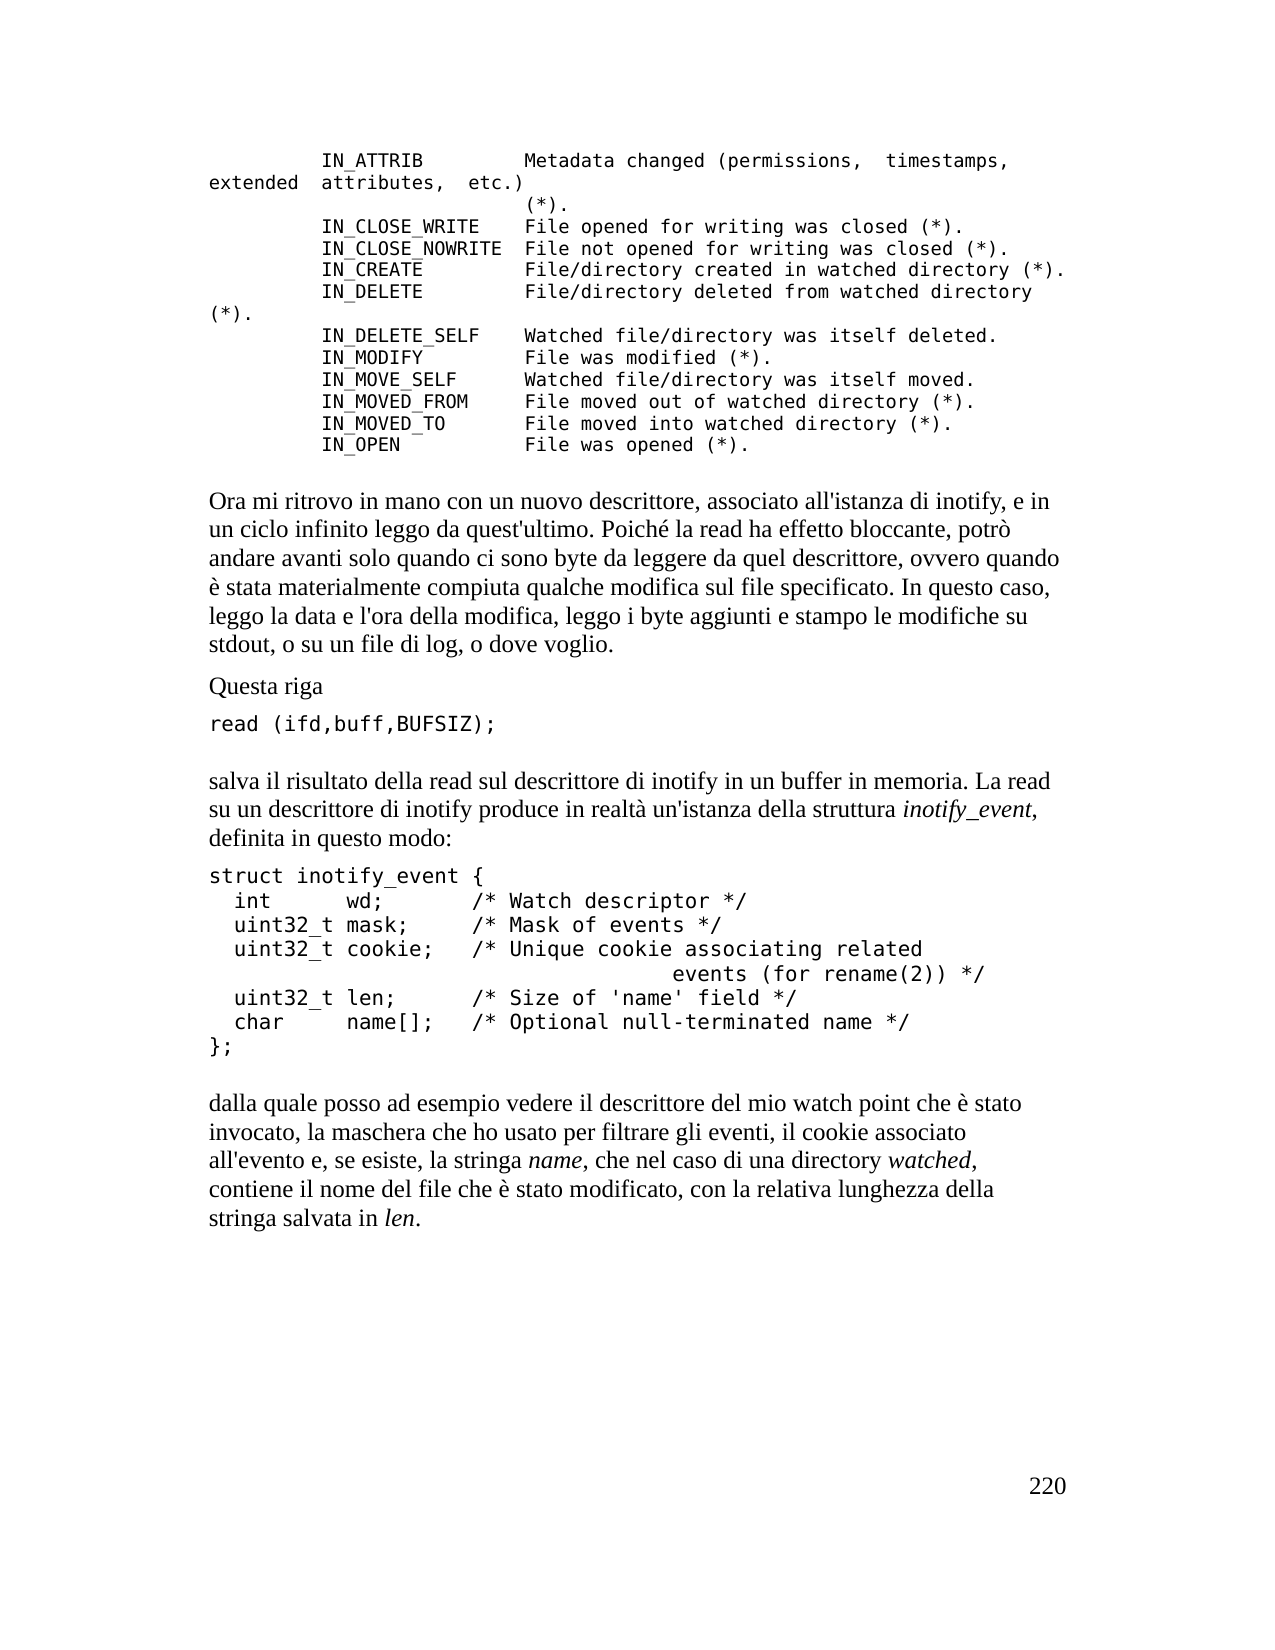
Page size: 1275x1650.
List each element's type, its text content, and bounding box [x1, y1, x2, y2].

text struct inotify_event { [208, 864, 1066, 889]
text IN_DELETE File/directory deleted from watched directory (*). [208, 281, 1066, 325]
text int wd; /* Watch descriptor */ [208, 889, 1066, 913]
text IN_CLOSE_NOWRITE File not opened for writing was closed (*). [208, 237, 1066, 259]
text IN_ATTRIB Metadata changed (permissions, timestamps, extended attributes, etc.) [208, 150, 1066, 194]
text events (for rename(2)) */ [208, 962, 1066, 986]
text IN_MOVE_SELF Watched file/directory was itself moved. [208, 369, 1066, 391]
text IN_DELETE_SELF Watched file/directory was itself deleted. [208, 325, 1066, 347]
text salva il risultato della read sul descrittore di inotify in un buffer in memoria. La read su un descrittore di inotify produce in realtà un'istanza della struttura inotify_event, definita in questo modo: [208, 766, 1066, 852]
text char name[]; /* Optional null-terminated name */ [208, 1010, 1066, 1034]
text IN_MOVED_TO File moved into watched directory (*). [208, 412, 1066, 434]
text IN_MODIFY File was modified (*). [208, 347, 1066, 369]
text uint32_t mask; /* Mask of events */ [208, 913, 1066, 937]
text uint32_t len; /* Size of 'name' field */ [208, 986, 1066, 1010]
text Questa riga [208, 671, 1066, 699]
text Ora mi ritrovo in mano con un nuovo descrittore, associato all'istanza di inotify, e in un ciclo infinito leggo da quest'ultimo. Poiché la read ha effetto bloccante, potrò andare avanti solo quando ci sono byte da leggere da quel descrittore, ovvero quando è stata materialmente compiuta qualche modifica sul file specificato. In questo caso, leggo la data e l'ora della modifica, leggo i byte aggiunti e stampo le modifiche su stdout, o su un file di log, o dove voglio. [208, 486, 1066, 658]
text uint32_t cookie; /* Unique cookie associating related [208, 937, 1066, 962]
text IN_MOVED_FROM File moved out of watched directory (*). [208, 391, 1066, 412]
text }; [208, 1034, 1066, 1059]
text IN_CREATE File/directory created in watched directory (*). [208, 259, 1066, 281]
text dalla quale posso ad esempio vedere il descrittore del mio watch point che è stato invocato, la maschera che ho usato per filtrare gli eventi, il cookie associato all'evento e, se esiste, la stringa name, che nel caso di una directory watched, contiene il nome del file che è stato modificato, con la relativa lunghezza della stringa salvata in len. [208, 1088, 1066, 1232]
text (*). [208, 194, 1066, 216]
text read (ifd,buff,BUFSIZ); [208, 712, 1066, 736]
text IN_OPEN File was opened (*). [208, 434, 1066, 456]
text IN_CLOSE_WRITE File opened for writing was closed (*). [208, 216, 1066, 237]
